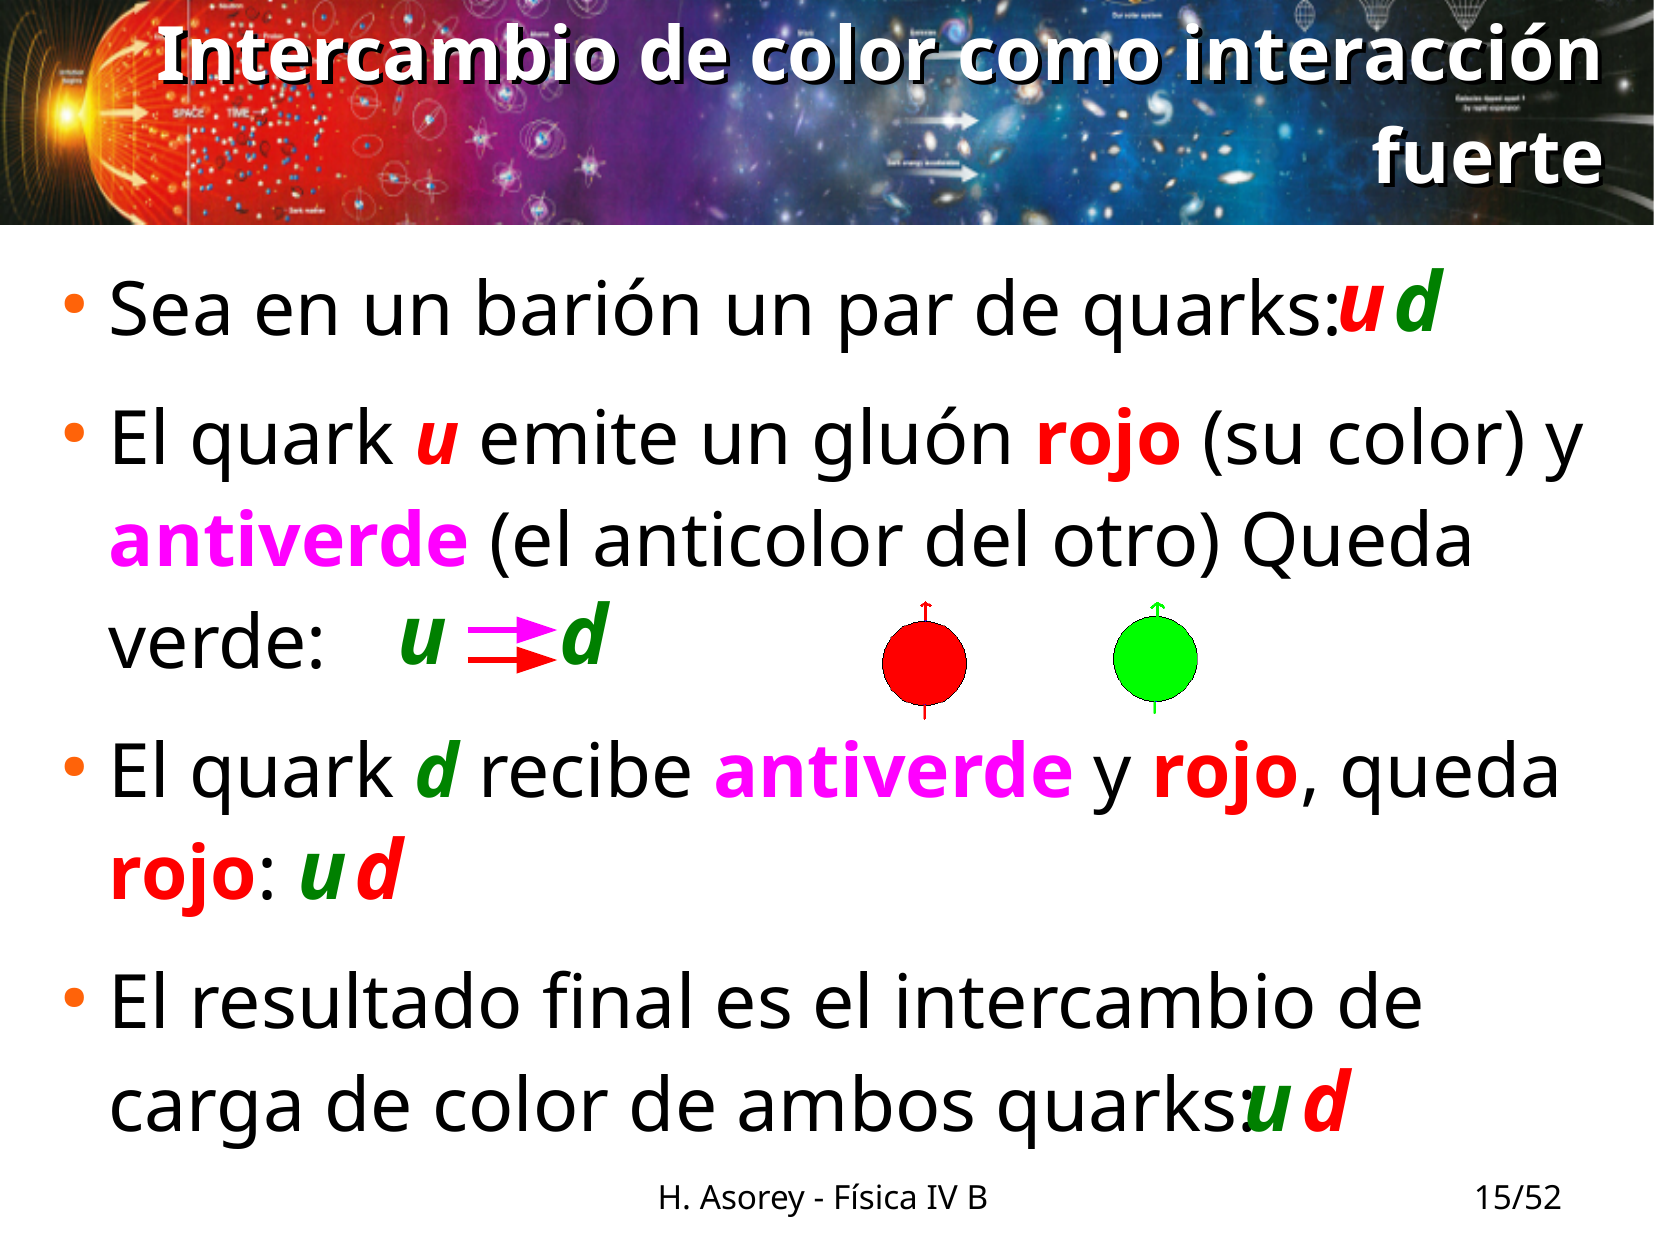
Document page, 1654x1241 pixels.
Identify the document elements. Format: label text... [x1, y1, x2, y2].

list Sea en un barión un par de quarks: El quark u emite un gluón rojo (su color) y antiverde (el anticolor del otro) Queda verde: El quark d recibe antiverde y rojo, queda rojo: El resultado final es el intercambio de carga de color de ambos quarks: [45, 255, 1606, 1156]
chart [289, 820, 413, 921]
title Intercambio de color como interacción fuerte [45, 15, 1606, 191]
chart [1329, 251, 1452, 353]
chart [390, 585, 618, 686]
chart [1236, 1052, 1360, 1153]
picture [0, 0, 1654, 225]
